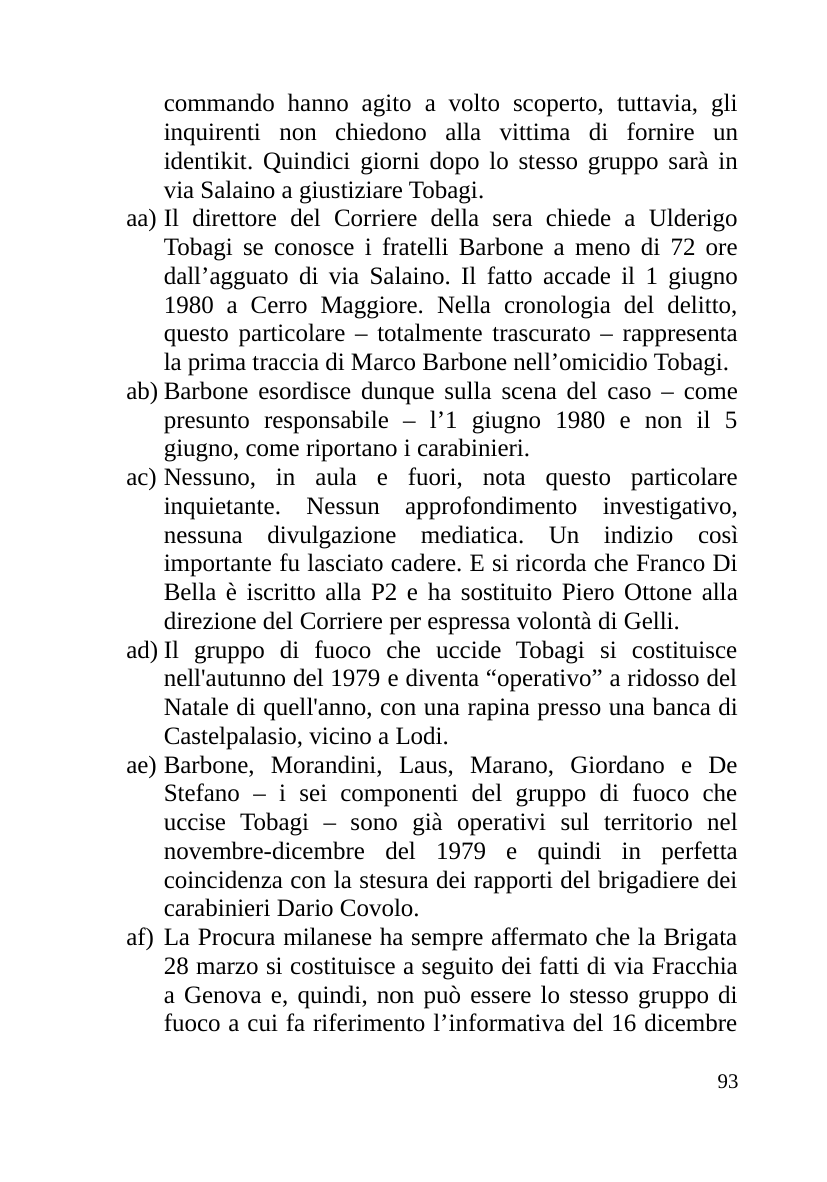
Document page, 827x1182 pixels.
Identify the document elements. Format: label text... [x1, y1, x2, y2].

list Il direttore del Corriere della sera chiede a Ulderigo Tobagi se conosce i fratelli Barbone a meno di 72 ore dall’agguato di via Salaino. Il fatto accade il 1 giugno 1980 a Cerro Maggiore. Nella cronologia del delitto, questo particolare – totalmente trascurato – rappresenta la prima traccia di Marco Barbone nell’omicidio Tobagi. [126, 203, 738, 376]
list Il gruppo di fuoco che uccide Tobagi si costituisce nell'autunno del 1979 e diventa “operativo” a ridosso del Natale di quell'anno, con una rapina presso una banca di Castelpalasio, vicino a Lodi. [126, 635, 738, 750]
list La Procura milanese ha sempre affermato che la Brigata 28 marzo si costituisce a seguito dei fatti di via Fracchia a Genova e, quindi, non può essere lo stesso gruppo di fuoco a cui fa riferimento l’informativa del 16 dicembre [126, 922, 738, 1037]
list Barbone esordisce dunque sulla scena del caso – come presunto responsabile – l’1 giugno 1980 e non il 5 giugno, come riportano i carabinieri. [126, 376, 738, 462]
list Nessuno, in aula e fuori, nota questo particolare inquietante. Nessun approfondimento investigativo, nessuna divulgazione mediatica. Un indizio così importante fu lasciato cadere. E si ricorda che Franco Di Bella è iscritto alla P2 e ha sostituito Piero Ottone alla direzione del Corriere per espressa volontà di Gelli. [126, 462, 738, 635]
list Barbone, Morandini, Laus, Marano, Giordano e De Stefano – i sei componenti del gruppo di fuoco che uccise Tobagi – sono già operativi sul territorio nel novembre-dicembre del 1979 e quindi in perfetta coincidenza con la stesura dei rapporti del brigadiere dei carabinieri Dario Covolo. [126, 750, 738, 922]
list commando hanno agito a volto scoperto, tuttavia, gli inquirenti non chiedono alla vittima di fornire un identikit. Quindici giorni dopo lo stesso gruppo sarà in via Salaino a giustiziare Tobagi. [126, 88, 738, 203]
